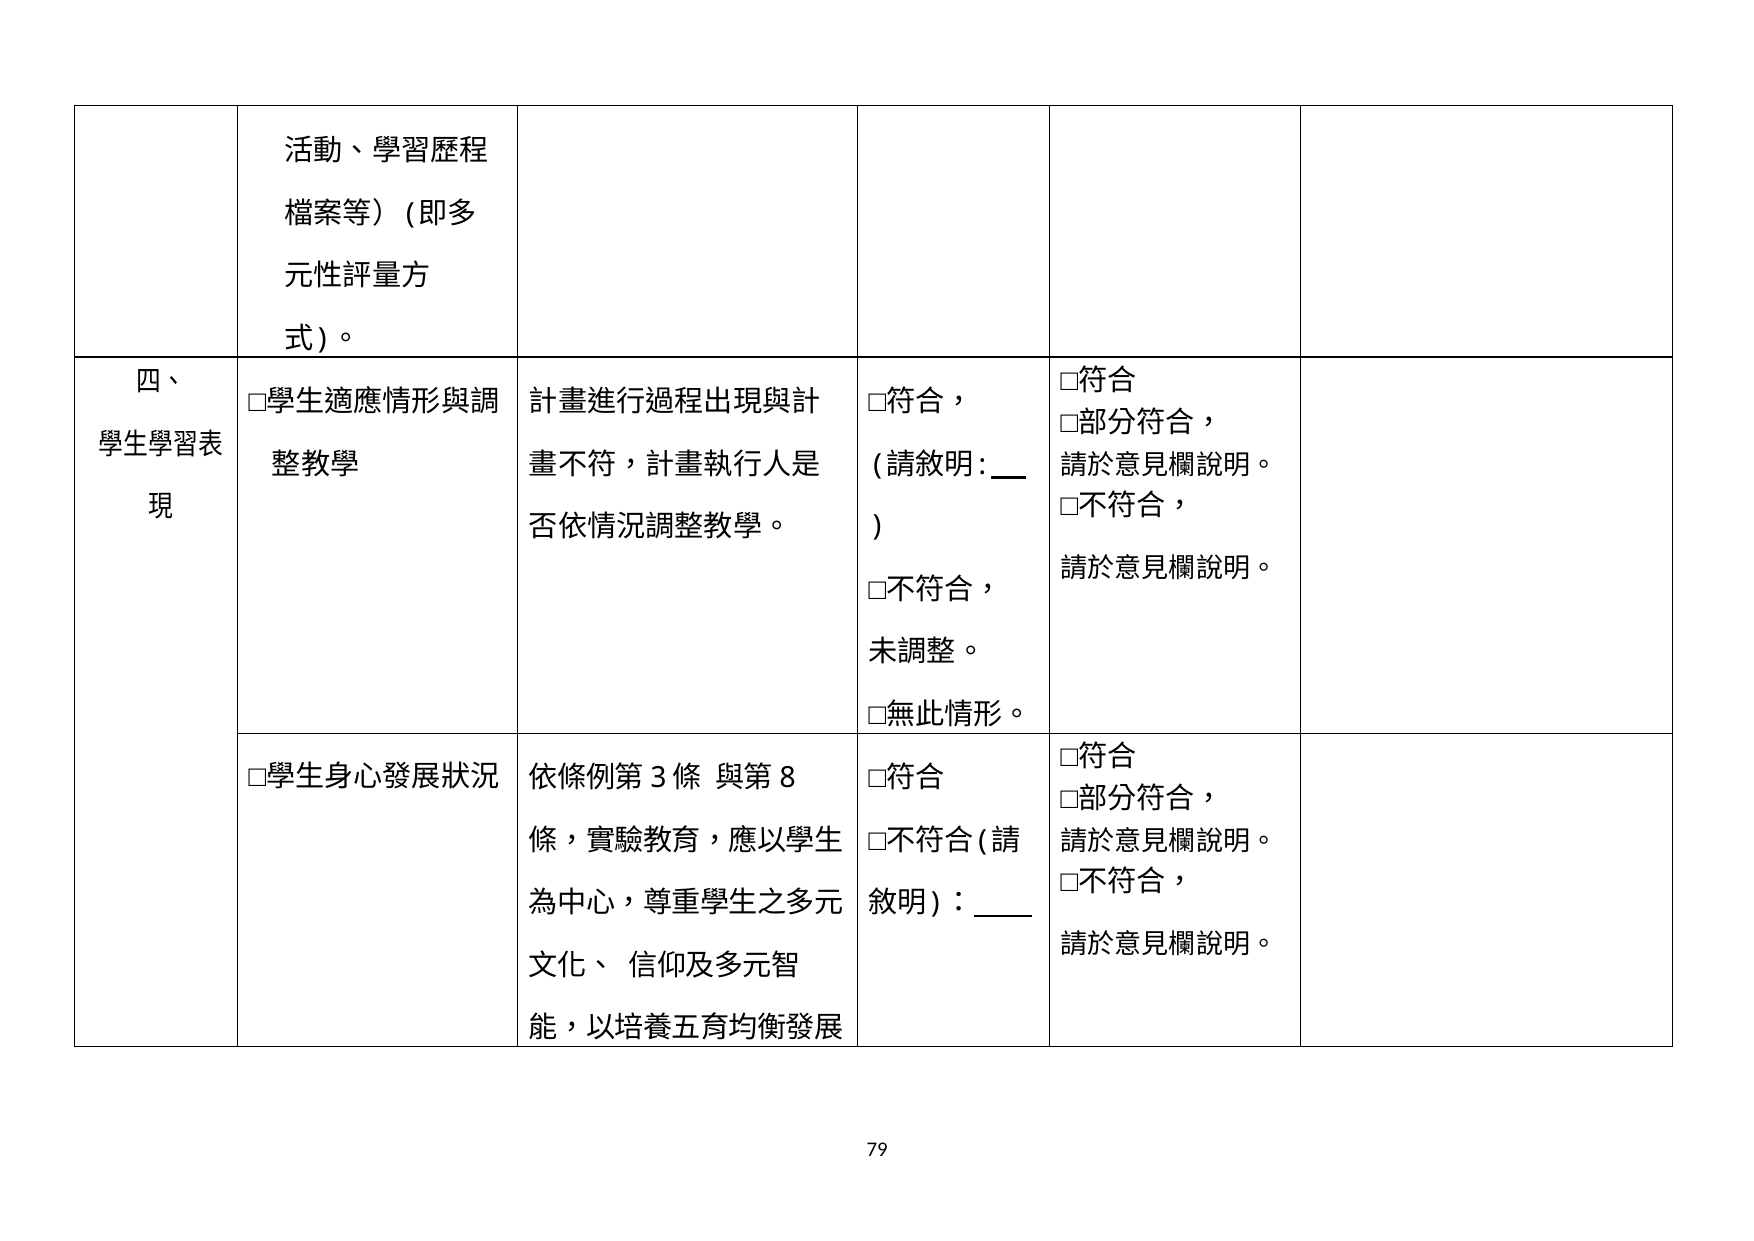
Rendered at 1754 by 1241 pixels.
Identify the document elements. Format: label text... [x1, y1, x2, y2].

table_cell [518, 106, 857, 356]
table_cell [1301, 106, 1672, 356]
table_cell □符合， (請敘明: ) □不符合，未調整。 □無此情形。 [858, 358, 1049, 732]
table_cell □符合 □不符合(請敘明)： [858, 734, 1049, 1046]
table_cell [1301, 358, 1672, 732]
table_cell 活動、學習歷程檔案等）(即多元性評量方式)。 [238, 106, 517, 356]
table_cell 計畫進行過程出現與計畫不符，計畫執行人是否依情況調整教學。 [518, 358, 857, 732]
table_cell 依條例第3條 與第8條，實驗教育，應以學生為中心，尊重學生之多元文化、 信仰及多元智能，以培養五育均衡發展 [518, 734, 857, 1046]
table_cell [858, 106, 1049, 356]
table_cell □學生身心發展狀況 [238, 734, 517, 1046]
table_cell □學生適應情形與調整教學 [238, 358, 517, 732]
table_cell [1050, 106, 1300, 356]
table_cell 四、 學生學習表現 [75, 358, 237, 1046]
table_cell □符合 □部分符合， 請於意見欄說明。 □不符合， 請於意見欄說明。 [1050, 734, 1300, 1046]
table_cell [75, 106, 237, 356]
table_cell □符合 □部分符合， 請於意見欄說明。 □不符合， 請於意見欄說明。 [1050, 358, 1300, 732]
table_cell [1301, 734, 1672, 1046]
